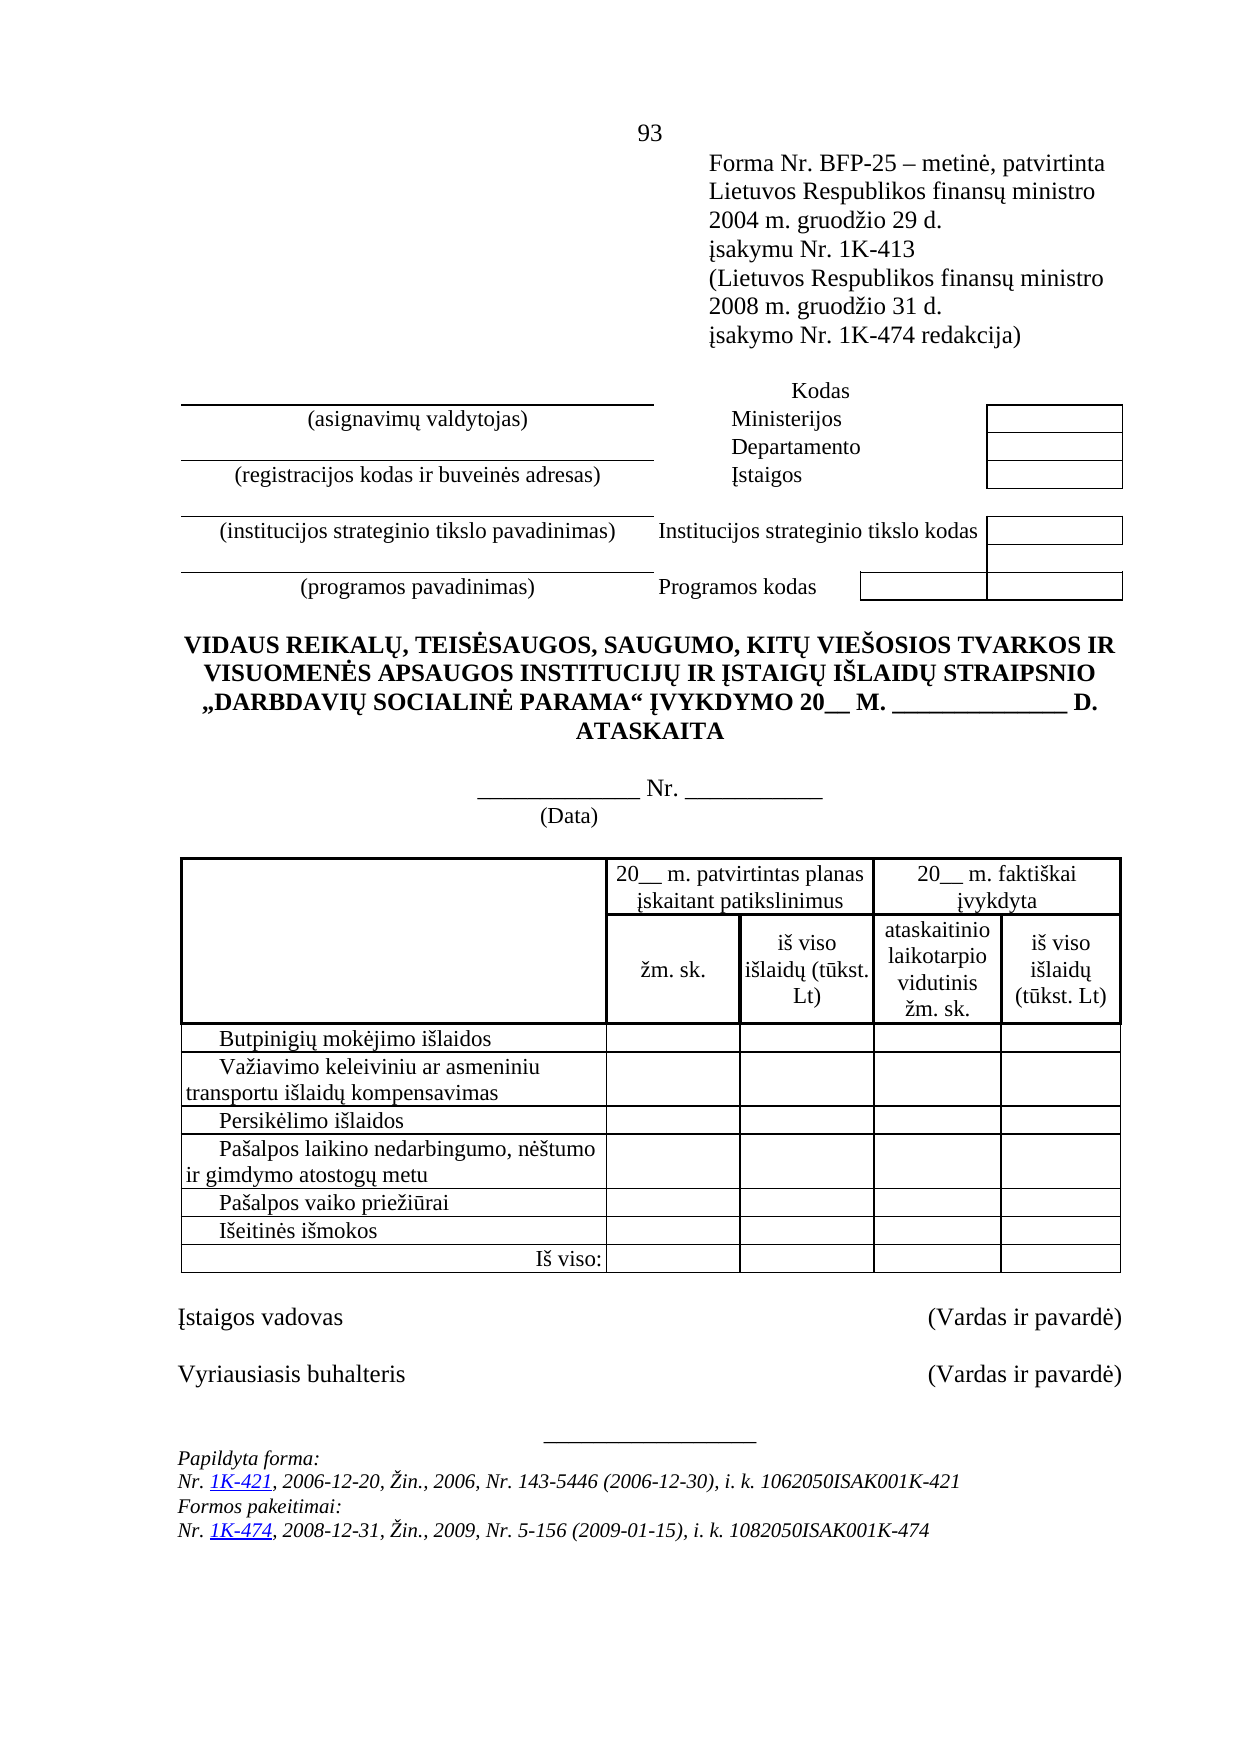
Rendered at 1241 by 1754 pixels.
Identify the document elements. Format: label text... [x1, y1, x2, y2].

text Forma Nr. BFP-25 – metinė, patvirtinta [177, 148, 1122, 176]
table_header [183, 860, 605, 1022]
text _____________ Nr. ___________ [177, 773, 1122, 802]
text Nr. 1K-474, 2008-12-31, Žin., 2009, Nr. 5-156 (2009-01-15), i. k. 1082050ISAK001K-474 [177, 1518, 1122, 1542]
table_header 20__ m. faktiškai įvykdyta [875, 860, 1119, 913]
table_cell [1002, 1189, 1120, 1216]
table_cell [875, 1107, 1000, 1133]
table_cell Butpinigių mokėjimo išlaidos [182, 1025, 606, 1051]
text _________________ [177, 1417, 1122, 1445]
table_cell Programos kodas [654, 571, 860, 599]
table_cell [741, 1245, 873, 1271]
table_cell žm. sk. [608, 916, 738, 1022]
text (Data) [540, 802, 1122, 828]
table_cell [988, 461, 1122, 488]
table_cell [607, 1107, 739, 1133]
table_cell [875, 1189, 1000, 1216]
table_cell [1002, 1217, 1120, 1243]
table_cell [875, 1217, 1000, 1243]
table_cell [875, 1025, 1000, 1051]
table_cell [1002, 1025, 1120, 1051]
table_cell [181, 488, 654, 516]
table_header 20__ m. patvirtintas planas įskaitant patikslinimus [608, 860, 872, 913]
table_cell [1002, 1135, 1120, 1188]
table_cell [875, 1053, 1000, 1105]
text VIDAUS REIKALŲ, TEISĖSAUGOS, SAUGUMO, KITŲ VIEŠOSIOS TVARKOS IR VISUOMENĖS APSAUGOS INSTITUCIJŲ IR ĮSTAIGŲ IŠLAIDŲ STRAIPSNIO „DARBDAVIŲ SOCIALINĖ PARAMA“ ĮVYKDYMO 20__ M. ______________ D. ATASKAITA [177, 630, 1122, 745]
table_header [181, 378, 654, 404]
table_cell iš viso išlaidų (tūkst. Lt) [1003, 916, 1119, 1022]
table_cell [987, 489, 1122, 516]
table_cell [741, 1217, 873, 1243]
table_cell Pašalpos vaiko priežiūrai [182, 1189, 606, 1216]
text Vyriausiasis buhalteris (Vardas ir pavardė) [177, 1359, 1122, 1388]
text Nr. 1K-421, 2006-12-20, Žin., 2006, Nr. 143-5446 (2006-12-30), i. k. 1062050ISAK001K-421 [177, 1469, 1122, 1493]
table_cell (registracijos kodas ir buveinės adresas) [181, 461, 654, 488]
table_cell [1002, 1107, 1120, 1133]
text (Lietuvos Respublikos finansų ministro [177, 263, 1122, 291]
table_cell (programos pavadinimas) [181, 573, 654, 599]
table_cell Važiavimo keleiviniu ar asmeniniu transportu išlaidų kompensavimas [182, 1053, 606, 1105]
table_cell [988, 433, 1122, 460]
table_cell [741, 1053, 873, 1105]
text Įstaigos vadovas (Vardas ir pavardė) [177, 1302, 1122, 1330]
table_cell [607, 1245, 739, 1271]
table_cell (institucijos strateginio tikslo pavadinimas) [181, 517, 654, 571]
table_cell [607, 1135, 739, 1188]
table_cell [875, 1135, 1000, 1188]
table_header [987, 378, 1122, 404]
table_cell [741, 1025, 873, 1051]
table_header Kodas [654, 378, 987, 404]
text Lietuvos Respublikos finansų ministro [177, 176, 1122, 205]
table_cell [741, 1135, 873, 1188]
table_cell [988, 406, 1122, 432]
table_cell [607, 1053, 739, 1105]
table_cell [607, 1217, 739, 1243]
table_cell [988, 545, 1122, 571]
table_cell [607, 1025, 739, 1051]
text Papildyta forma: [177, 1445, 1122, 1469]
table_cell ataskaitinio laikotarpio vidutinis žm. sk. [875, 916, 1000, 1022]
table_cell iš viso išlaidų (tūkst. Lt) [742, 916, 872, 1022]
table_cell Išeitinės išmokos [182, 1217, 606, 1243]
table_cell Iš viso: [182, 1245, 606, 1271]
table_cell Persikėlimo išlaidos [182, 1107, 606, 1133]
text Formos pakeitimai: [177, 1493, 1122, 1518]
table_cell Ministerijos [654, 404, 986, 432]
table_cell [875, 1245, 1000, 1271]
table_cell [741, 1107, 873, 1133]
table_cell [741, 1189, 873, 1216]
table_cell Pašalpos laikino nedarbingumo, nėštumo ir gimdymo atostogų metu [182, 1135, 606, 1188]
table_cell [988, 573, 1122, 599]
table_cell [1002, 1245, 1120, 1271]
table_cell [988, 517, 1122, 543]
table_cell [654, 488, 987, 516]
table_cell Įstaigos [654, 460, 986, 488]
table_cell [861, 573, 986, 599]
table_cell [607, 1189, 739, 1216]
table_cell Institucijos strateginio tikslo kodas [654, 516, 986, 571]
text 2008 m. gruodžio 31 d. [177, 291, 1122, 320]
table_cell [181, 432, 654, 460]
table_cell Departamento [654, 432, 986, 460]
table_cell [1002, 1053, 1120, 1105]
text įsakymu Nr. 1K-413 [177, 234, 1122, 263]
text 2004 m. gruodžio 29 d. [177, 205, 1122, 234]
text įsakymo Nr. 1K-474 redakcija) [177, 320, 1122, 349]
table_cell (asignavimų valdytojas) [181, 406, 654, 432]
